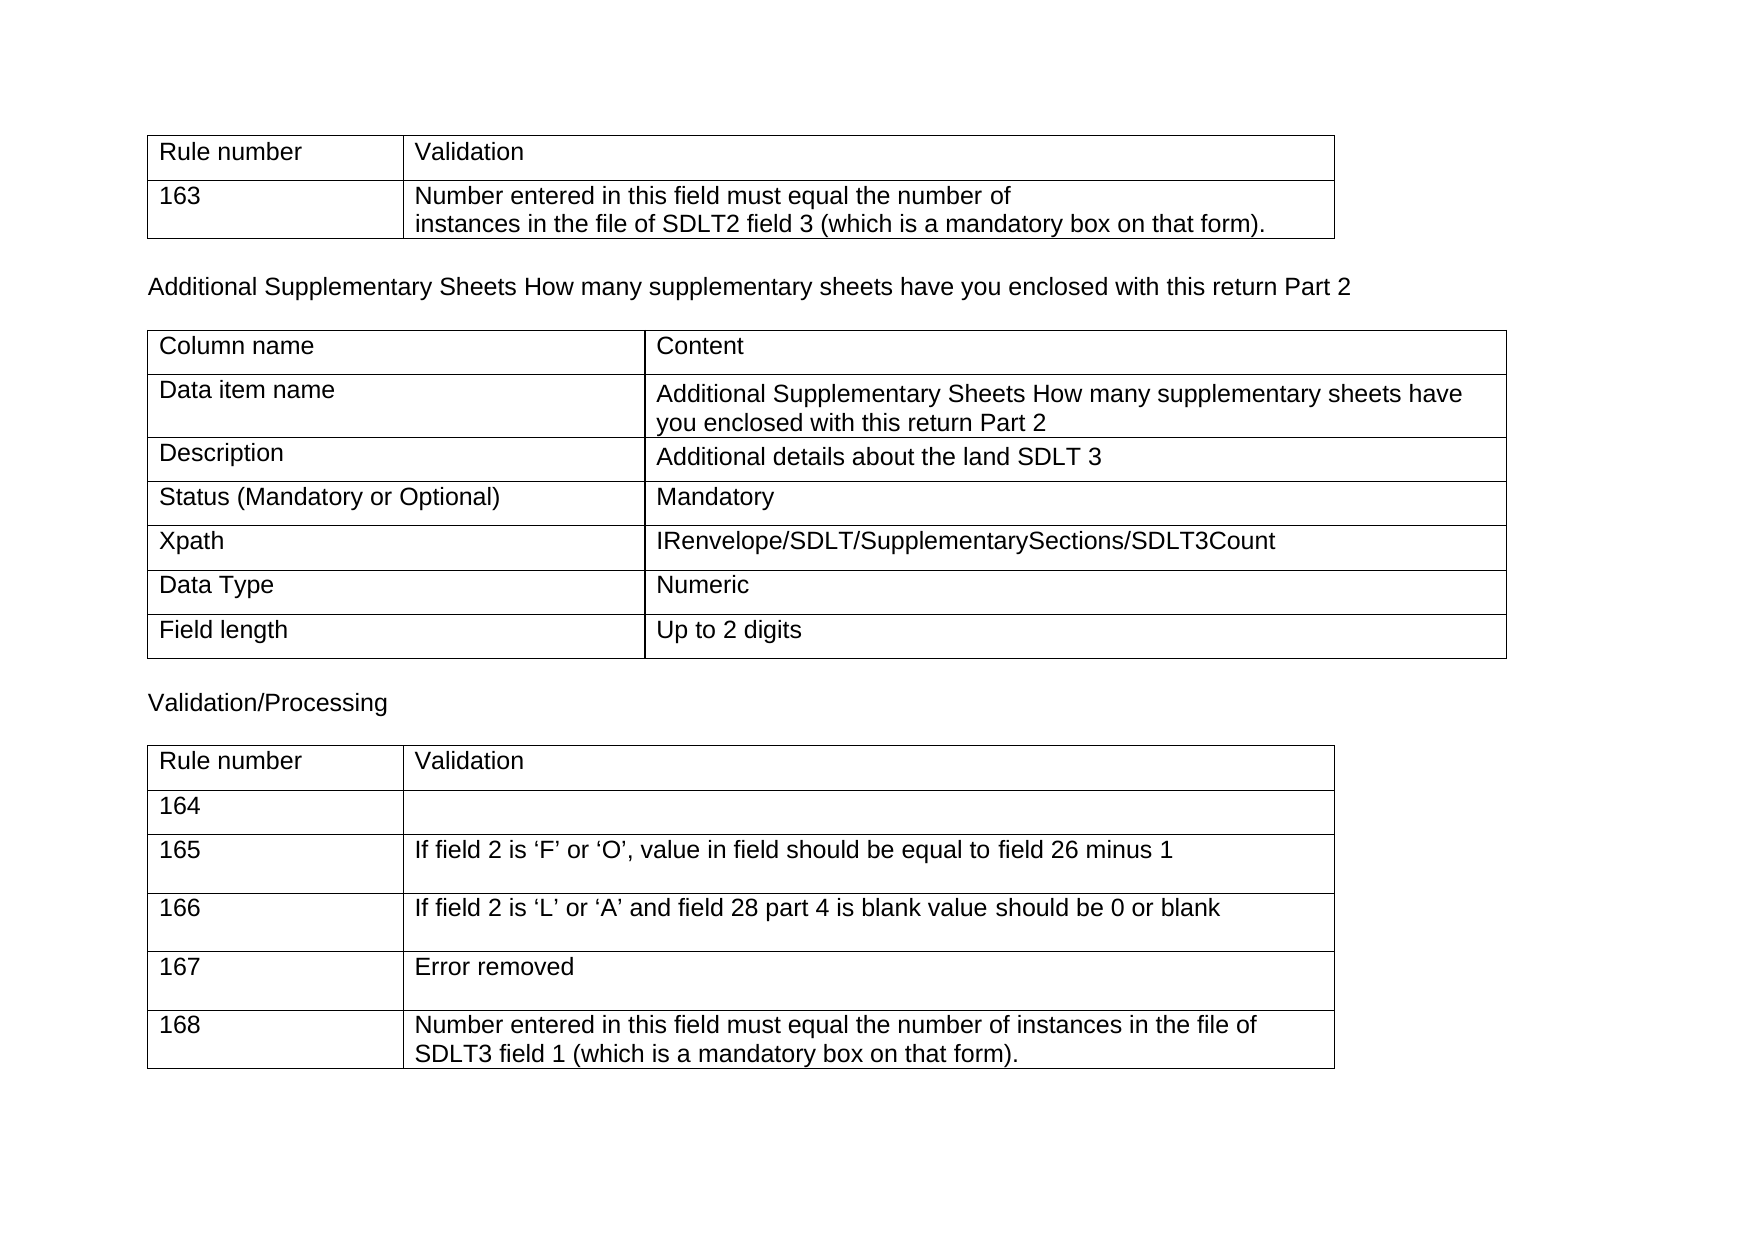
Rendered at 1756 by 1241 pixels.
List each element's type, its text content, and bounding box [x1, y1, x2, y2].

table_cell Additional Supplementary Sheets How many supplementary sheets have you enclosed with this return Part 2 [646, 375, 1506, 437]
table_header Rule number [148, 746, 403, 789]
table_cell Mandatory [646, 482, 1506, 525]
table_cell Description [148, 438, 644, 481]
table_cell Number entered in this field must equal the number of instances in the file of SDLT3 field 1 (which is a mandatory box on that form). [404, 1011, 1334, 1068]
table_cell 166 [148, 894, 403, 951]
table_cell 167 [148, 952, 403, 1009]
table_cell IRenvelope/SDLT/SupplementarySections/SDLT3Count [646, 526, 1506, 569]
table_cell If field 2 is ‘L’ or ‘A’ and field 28 part 4 is blank value should be 0 or blank [404, 894, 1334, 951]
table_cell [404, 791, 1334, 834]
table_header Validation [404, 746, 1334, 789]
table_cell Status (Mandatory or Optional) [148, 482, 644, 525]
table_cell 165 [148, 835, 403, 892]
table_cell Up to 2 digits [646, 615, 1506, 658]
text Validation/Processing [148, 688, 1515, 717]
table_header Content [646, 331, 1506, 374]
subtitle Additional Supplementary Sheets How many supplementary sheets have you enclosed with this return Part 2 [148, 272, 1515, 301]
table_cell Error removed [404, 952, 1334, 1009]
table_header Rule number [148, 136, 403, 180]
table_cell 168 [148, 1011, 403, 1068]
table_header Validation [404, 136, 1334, 180]
table_cell Numeric [646, 571, 1506, 614]
table_cell Additional details about the land SDLT 3 [646, 438, 1506, 481]
table_cell 163 [148, 181, 403, 238]
table_cell Number entered in this field must equal the number of instances in the file of SDLT2 field 3 (which is a mandatory box on that form). [404, 181, 1334, 238]
table_cell 164 [148, 791, 403, 834]
table_header Column name [148, 331, 644, 374]
table_cell Data item name [148, 375, 644, 437]
table_cell Field length [148, 615, 644, 658]
table_cell Data Type [148, 571, 644, 614]
table_cell Xpath [148, 526, 644, 569]
table_cell If field 2 is ‘F’ or ‘O’, value in field should be equal to field 26 minus 1 [404, 835, 1334, 892]
